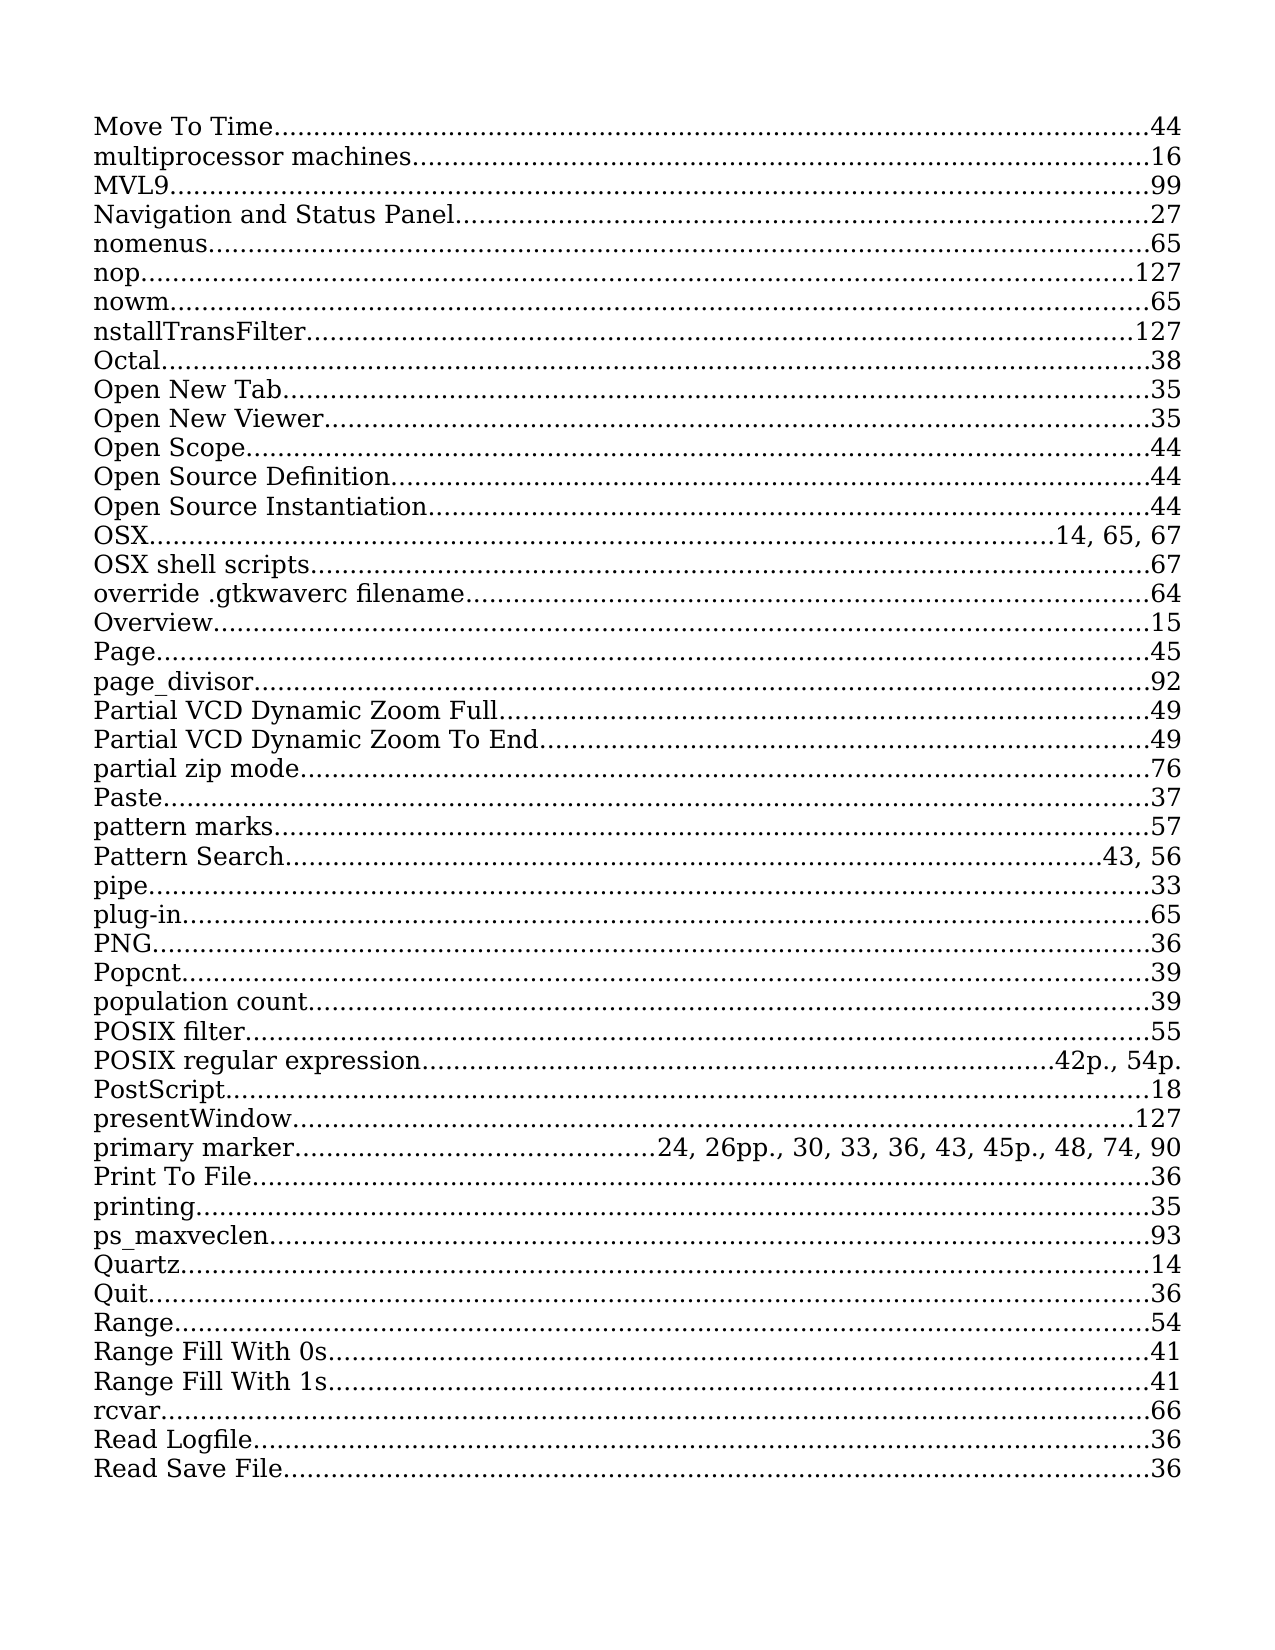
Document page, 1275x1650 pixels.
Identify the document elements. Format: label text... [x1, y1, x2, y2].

text PNG 36 [93, 929, 1182, 958]
text OSX 14, 65, 67 [93, 521, 1182, 550]
text nstallTransFilter 127 [93, 317, 1182, 346]
text Quartz 14 [93, 1250, 1182, 1279]
text POSIX regular expression 42p., 54p. [93, 1046, 1182, 1075]
text Partial VCD Dynamic Zoom To End 49 [93, 725, 1182, 754]
text nowm 65 [93, 287, 1182, 317]
text Range Fill With 1s 41 [93, 1367, 1182, 1396]
text multiprocessor machines 16 [93, 142, 1182, 171]
text Open New Tab 35 [93, 375, 1182, 404]
text Popcnt 39 [93, 958, 1182, 987]
text Open Source Instantiation 44 [93, 492, 1182, 521]
text POSIX filter 55 [93, 1017, 1182, 1046]
text override .gtkwaverc filename 64 [93, 579, 1182, 608]
text Open Scope 44 [93, 433, 1182, 462]
text PostScript 18 [93, 1075, 1182, 1104]
text population count 39 [93, 987, 1182, 1017]
text Page 45 [93, 637, 1182, 667]
text primary marker 24, 26pp., 30, 33, 36, 43, 45p., 48, 74, 90 [93, 1133, 1182, 1162]
text Read Logfile 36 [93, 1425, 1182, 1454]
text Open New Viewer 35 [93, 404, 1182, 433]
text Open Source Definition 44 [93, 462, 1182, 492]
text Range Fill With 0s 41 [93, 1337, 1182, 1367]
text Partial VCD Dynamic Zoom Full 49 [93, 696, 1182, 725]
text MVL9 99 [93, 171, 1182, 200]
text Overview 15 [93, 608, 1182, 637]
text Paste 37 [93, 783, 1182, 812]
text OSX shell scripts 67 [93, 550, 1182, 579]
text Pattern Search 43, 56 [93, 842, 1182, 871]
text Range 54 [93, 1308, 1182, 1337]
text printing 35 [93, 1192, 1182, 1221]
text partial zip mode 76 [93, 754, 1182, 783]
text ps_maxveclen 93 [93, 1221, 1182, 1250]
text Octal 38 [93, 346, 1182, 375]
text Print To File 36 [93, 1162, 1182, 1192]
text Navigation and Status Panel 27 [93, 200, 1182, 229]
text pipe 33 [93, 871, 1182, 900]
text nop 127 [93, 258, 1182, 287]
text presentWindow 127 [93, 1104, 1182, 1133]
text rcvar 66 [93, 1396, 1182, 1425]
text pattern marks 57 [93, 812, 1182, 842]
text plug-in 65 [93, 900, 1182, 929]
text nomenus 65 [93, 229, 1182, 258]
text Quit 36 [93, 1279, 1182, 1308]
text Move To Time 44 [93, 112, 1182, 142]
text Read Save File 36 [93, 1454, 1182, 1483]
text page_divisor 92 [93, 667, 1182, 696]
